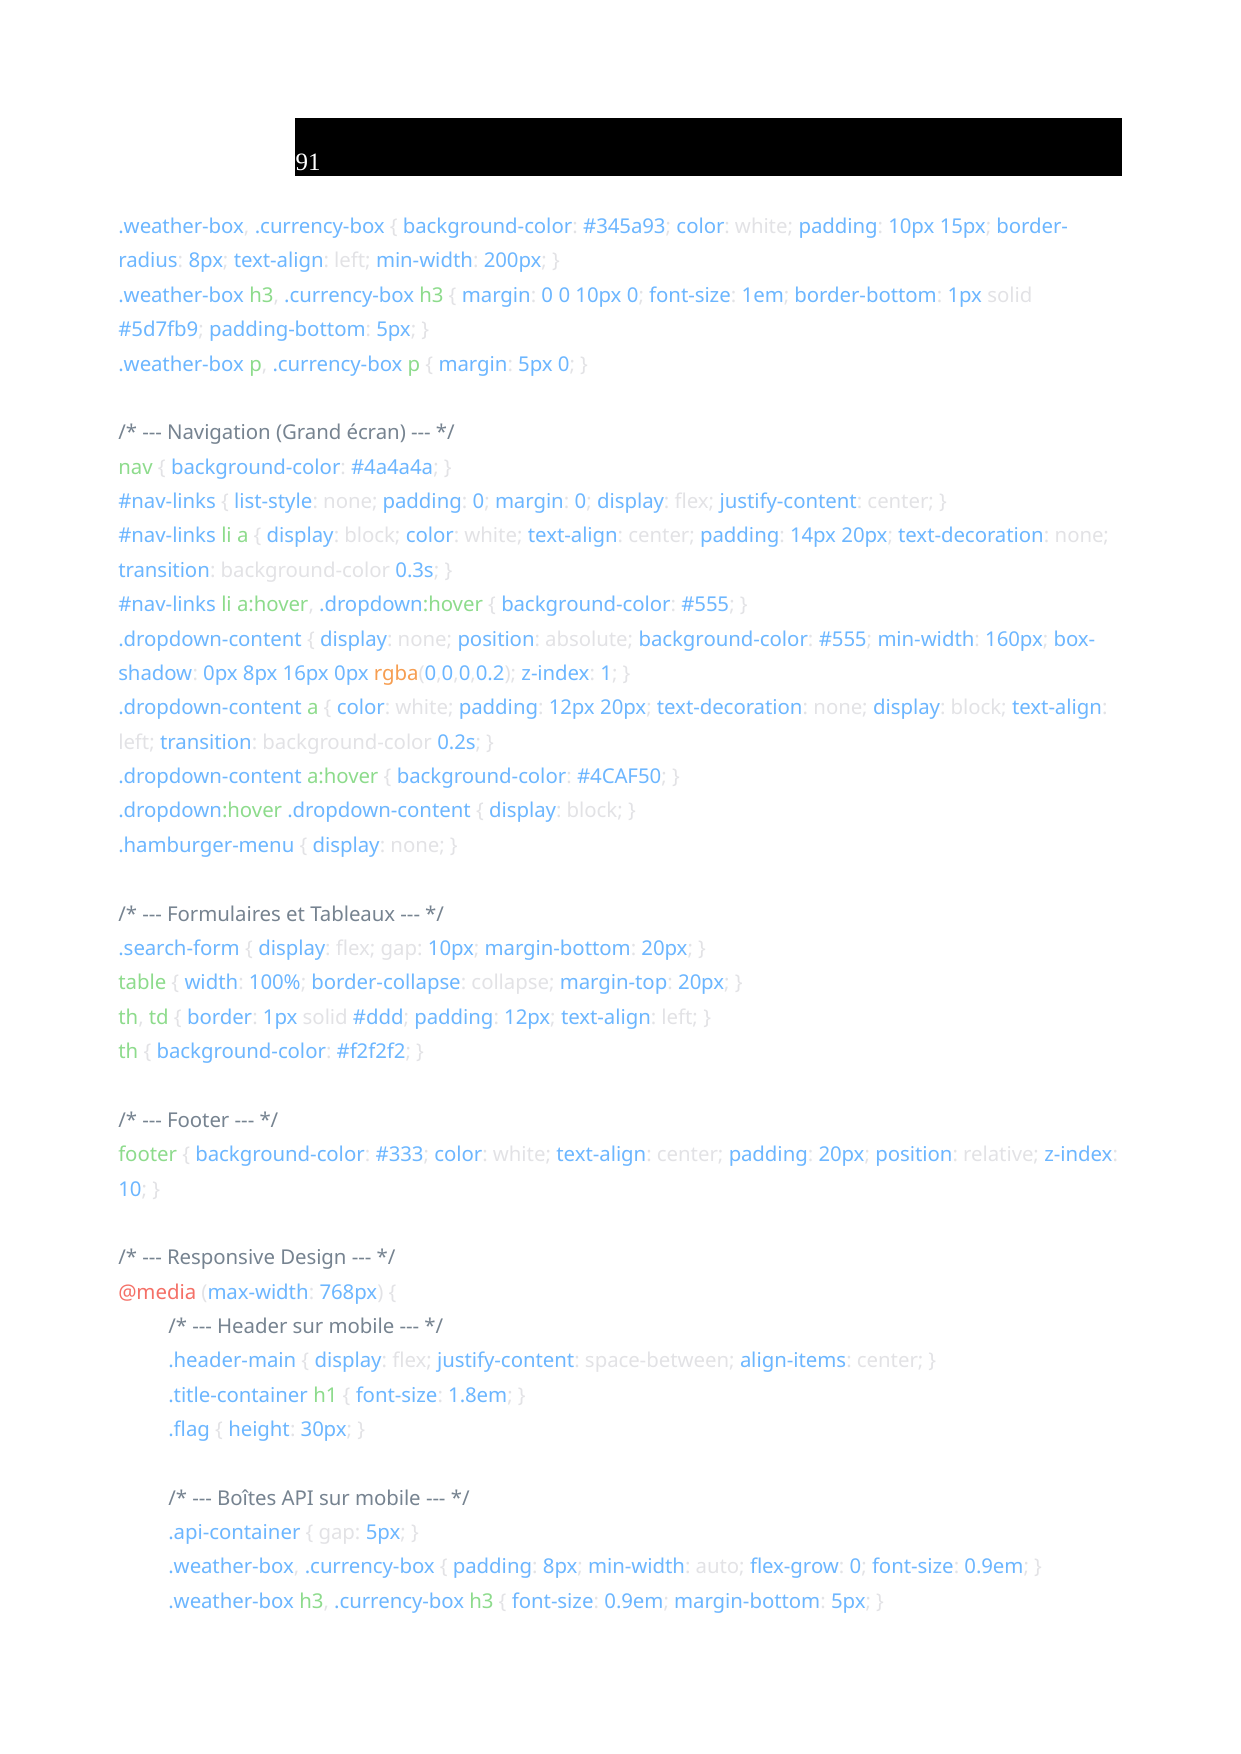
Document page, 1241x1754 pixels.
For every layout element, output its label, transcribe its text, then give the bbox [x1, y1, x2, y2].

text .api-container { gap: 5px; } [118, 1511, 1122, 1546]
text /* --- Responsive Design --- */ [118, 1236, 1122, 1271]
text .search-form { display: flex; gap: 10px; margin-bottom: 20px; } [118, 927, 1122, 961]
text th { background-color: #f2f2f2; } [118, 1030, 1122, 1064]
text nav { background-color: #4a4a4a; } [118, 446, 1122, 480]
text .dropdown-content { display: none; position: absolute; background-color: #555; min-width: 160px; box-shadow: 0px 8px 16px 0px rgba(0,0,0,0.2); z-index: 1; } [118, 618, 1122, 686]
text .flag { height: 30px; } [118, 1408, 1122, 1443]
text footer { background-color: #333; color: white; text-align: center; padding: 20px; position: relative; z-index: 10; } [118, 1133, 1122, 1202]
text #nav-links li a:hover, .dropdown:hover { background-color: #555; } [118, 583, 1122, 618]
text .weather-box h3, .currency-box h3 { font-size: 0.9em; margin-bottom: 5px; } [118, 1580, 1122, 1614]
text #nav-links { list-style: none; padding: 0; margin: 0; display: flex; justify-content: center; } [118, 480, 1122, 514]
text .dropdown-content a { color: white; padding: 12px 20px; text-decoration: none; display: block; text-align: left; transition: background-color 0.2s; } [118, 686, 1122, 755]
text .weather-box, .currency-box { background-color: #345a93; color: white; padding: 10px 15px; border-radius: 8px; text-align: left; min-width: 200px; } [118, 205, 1122, 274]
text #nav-links li a { display: block; color: white; text-align: center; padding: 14px 20px; text-decoration: none; transition: background-color 0.3s; } [118, 514, 1122, 583]
text .weather-box h3, .currency-box h3 { margin: 0 0 10px 0; font-size: 1em; border-bottom: 1px solid #5d7fb9; padding-bottom: 5px; } [118, 274, 1122, 343]
text /* --- Navigation (Grand écran) --- */ [118, 411, 1122, 446]
text .header-main { display: flex; justify-content: space-between; align-items: center; } [118, 1339, 1122, 1374]
text .weather-box p, .currency-box p { margin: 5px 0; } [118, 343, 1122, 377]
text .weather-box, .currency-box { padding: 8px; min-width: auto; flex-grow: 0; font-size: 0.9em; } [118, 1546, 1122, 1580]
text table { width: 100%; border-collapse: collapse; margin-top: 20px; } [118, 961, 1122, 996]
text .dropdown-content a:hover { background-color: #4CAF50; } [118, 755, 1122, 789]
text /* --- Boîtes API sur mobile --- */ [118, 1477, 1122, 1511]
text .title-container h1 { font-size: 1.8em; } [118, 1374, 1122, 1408]
text /* --- Footer --- */ [118, 1099, 1122, 1133]
text .hamburger-menu { display: none; } [118, 824, 1122, 858]
text /* --- Header sur mobile --- */ [118, 1305, 1122, 1339]
text .dropdown:hover .dropdown-content { display: block; } [118, 789, 1122, 824]
text /* --- Formulaires et Tableaux --- */ [118, 893, 1122, 927]
text th, td { border: 1px solid #ddd; padding: 12px; text-align: left; } [118, 996, 1122, 1030]
text @media (max-width: 768px) { [118, 1271, 1122, 1305]
